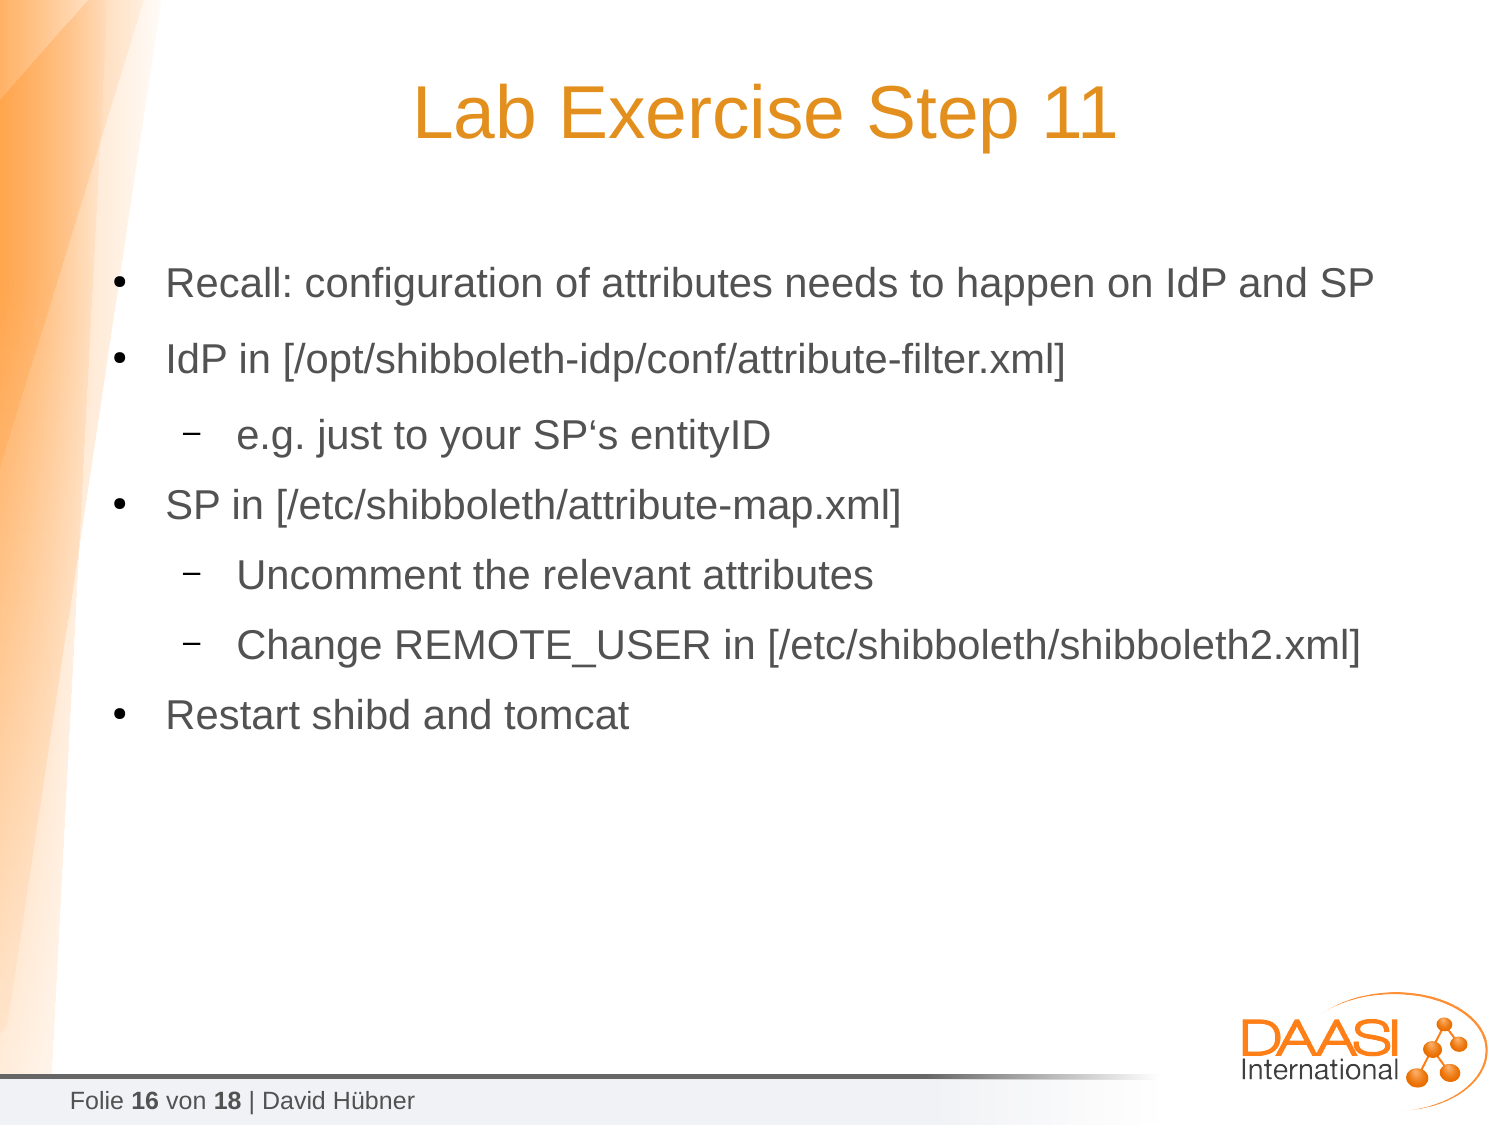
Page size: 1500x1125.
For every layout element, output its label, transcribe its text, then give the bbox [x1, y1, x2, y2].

title Lab Exercise Step 11 [91, 48, 1441, 178]
list Recall: configuration of attributes needs to happen on IdP and SP IdP in [/opt/shibboleth-idp/conf/attribute-filter.xml] e.g. just to your SP‘s entityID SP in [/etc/shibboleth/attribute-map.xml] Uncomment the relevant attributes Change REMOTE_USER in [/etc/shibboleth/shibboleth2.xml] Restart shibd and tomcat [94, 259, 1441, 945]
picture [1240, 992, 1500, 1111]
